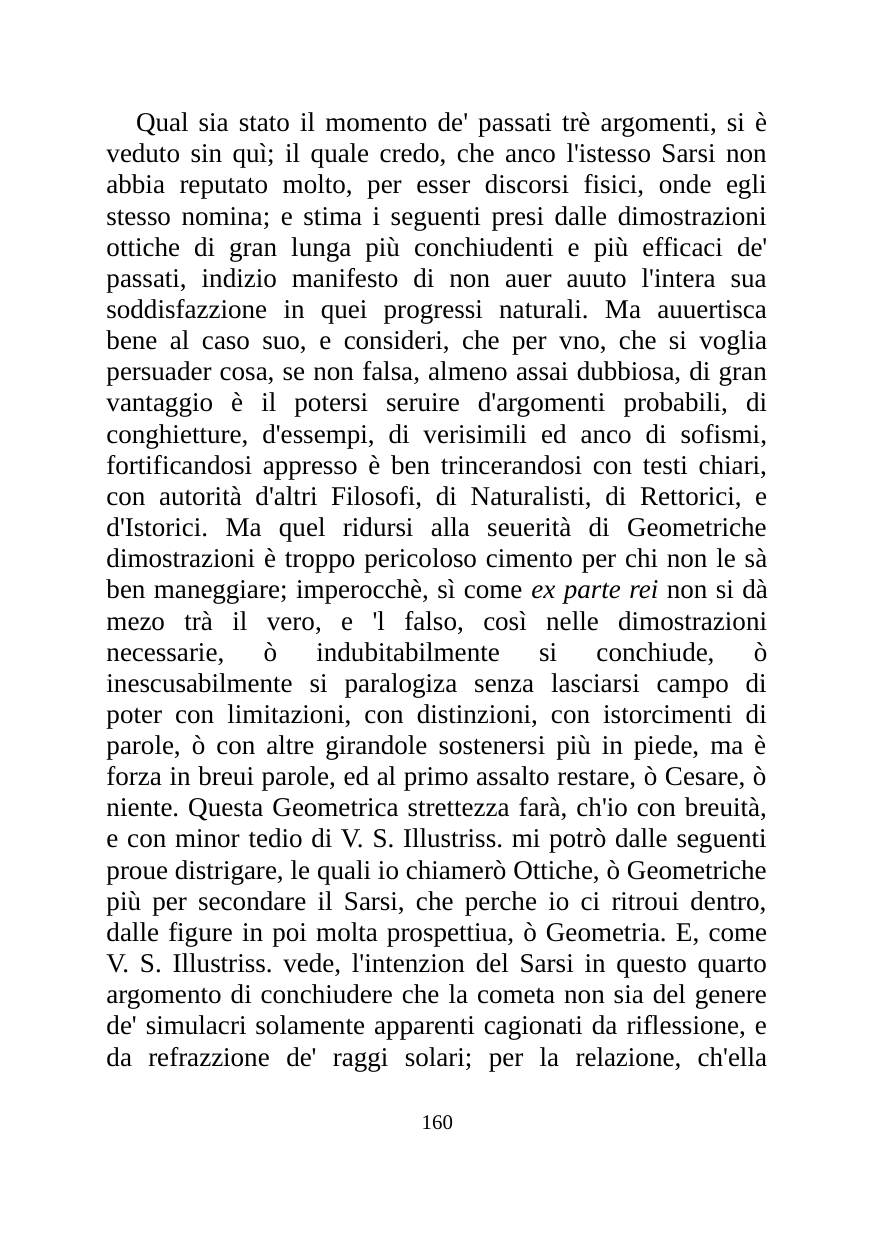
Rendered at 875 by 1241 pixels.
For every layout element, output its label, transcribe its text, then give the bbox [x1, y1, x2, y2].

text Qual sia stato il momento de' passati trè argomenti, si è veduto sin quì; il quale credo, che anco l'istesso Sarsi non abbia reputato molto, per esser discorsi fisici, onde egli stesso nomina; e stima i seguenti presi dalle dimostrazioni ottiche di gran lunga più conchiudenti e più efficaci de' passati, indizio manifesto di non auer auuto l'intera sua soddisfazzione in quei progressi naturali. Ma auuertisca bene al caso suo, e consideri, che per vno, che si voglia persuader cosa, se non falsa, almeno assai dubbiosa, di gran vantaggio è il potersi seruire d'argomenti probabili, di conghietture, d'essempi, di verisimili ed anco di sofismi, fortificandosi appresso è ben trincerandosi con testi chiari, con autorità d'altri Filosofi, di Naturalisti, di Rettorici, e d'Istorici. Ma quel ridursi alla seuerità di Geometriche dimostrazioni è troppo pericoloso cimento per chi non le sà ben maneggiare; imperocchè, sì come ex parte rei non si dà mezo trà il vero, e 'l falso, così nelle dimostrazioni necessarie, ò indubitabilmente si conchiude, ò inescusabilmente si paralogiza senza lasciarsi campo di poter con limitazioni, con distinzioni, con istorcimenti di parole, ò con altre girandole sostenersi più in piede, ma è forza in breui parole, ed al primo assalto restare, ò Cesare, ò niente. Questa Geometrica strettezza farà, ch'io con breuità, e con minor tedio di V. S. Illustriss. mi potrò dalle seguenti proue distrigare, le quali io chiamerò Ottiche, ò Geometriche più per secondare il Sarsi, che perche io ci ritroui dentro, dalle figure in poi molta prospettiua, ò Geometria. E, come V. S. Illustriss. vede, l'intenzion del Sarsi in questo quarto argomento di conchiudere che la cometa non sia del genere de' simulacri solamente apparenti cagionati da riflessione, e da refrazzione de' raggi solari; per la relazione, ch'ella [106, 106, 768, 1072]
